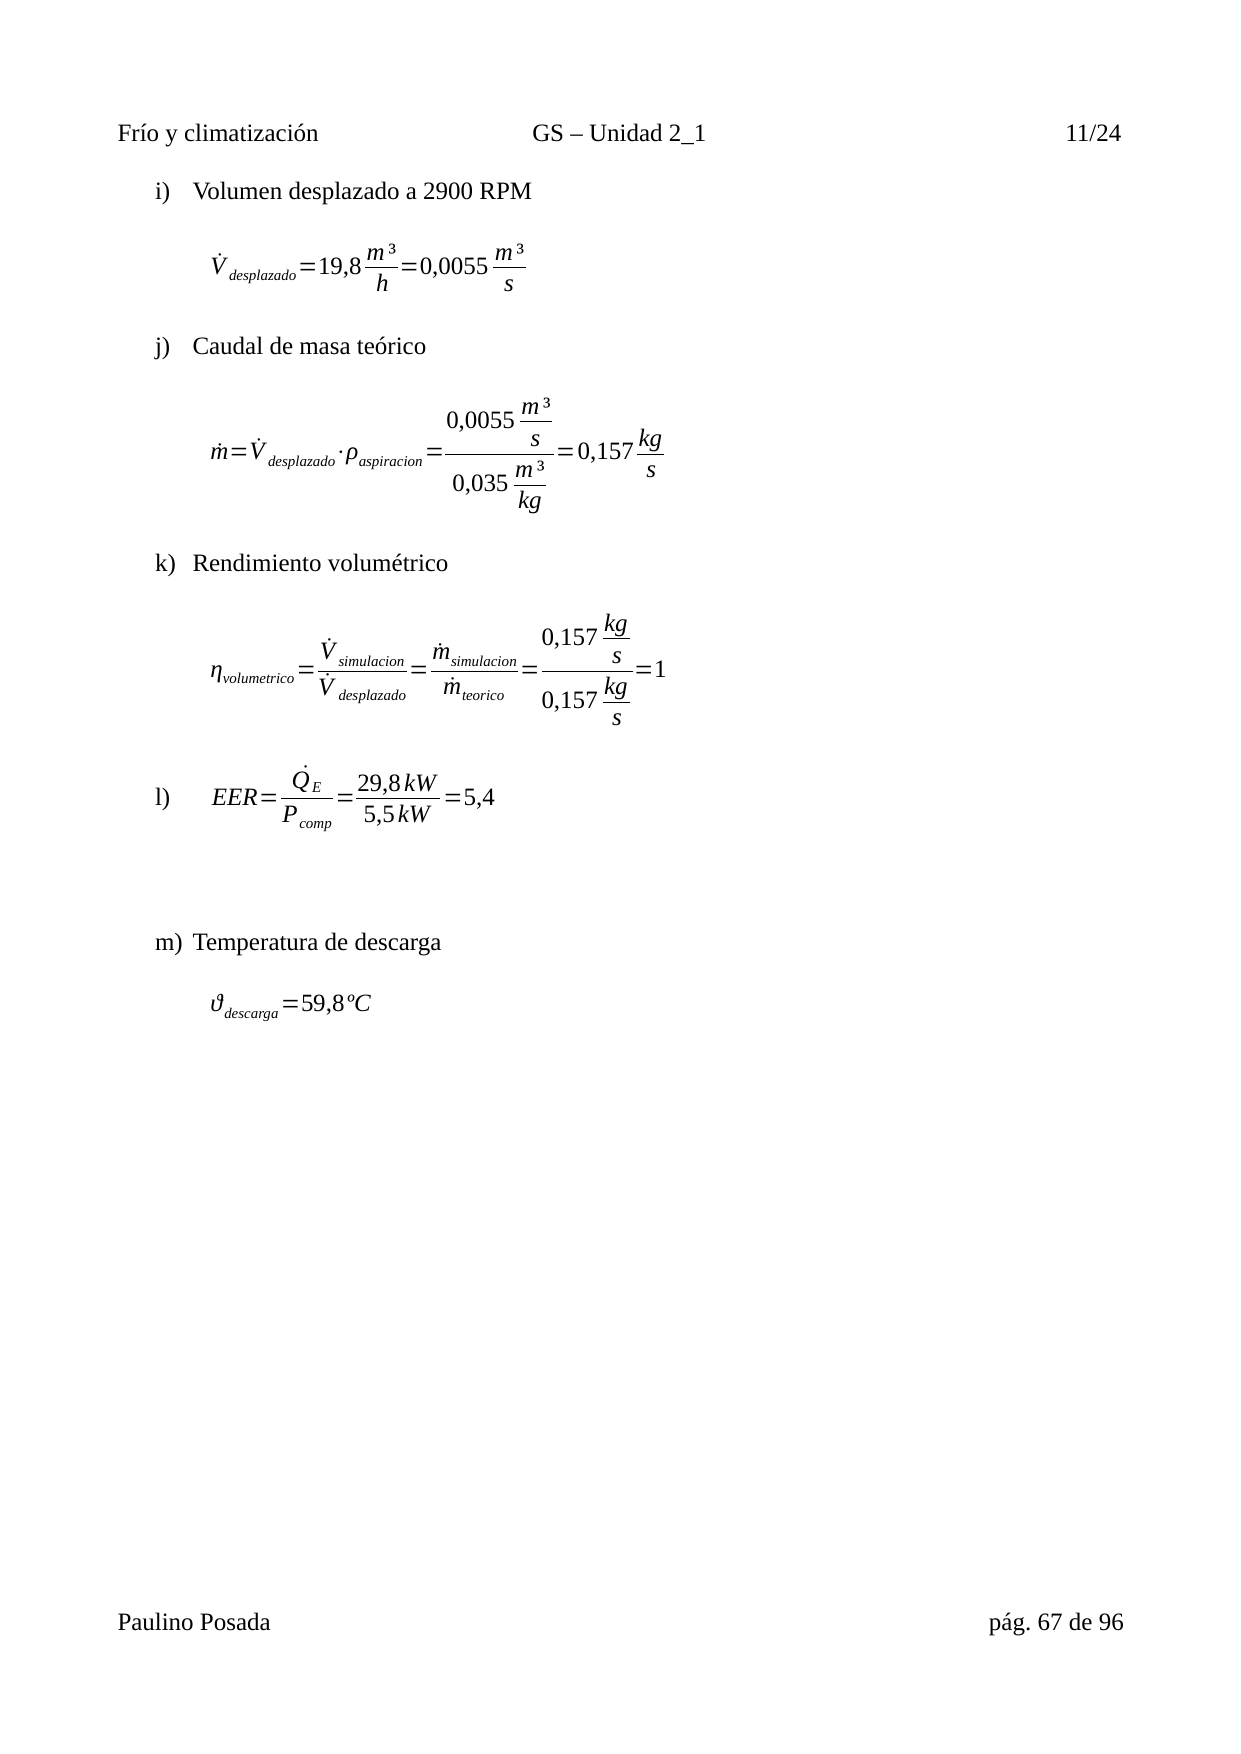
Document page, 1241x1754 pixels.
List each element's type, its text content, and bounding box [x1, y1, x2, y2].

list Rendimiento volumétrico [155, 548, 1123, 576]
list Caudal de masa teórico [155, 331, 1123, 359]
list Temperatura de descarga [155, 927, 1123, 956]
list Volumen desplazado a 2900 RPM [155, 176, 1123, 205]
